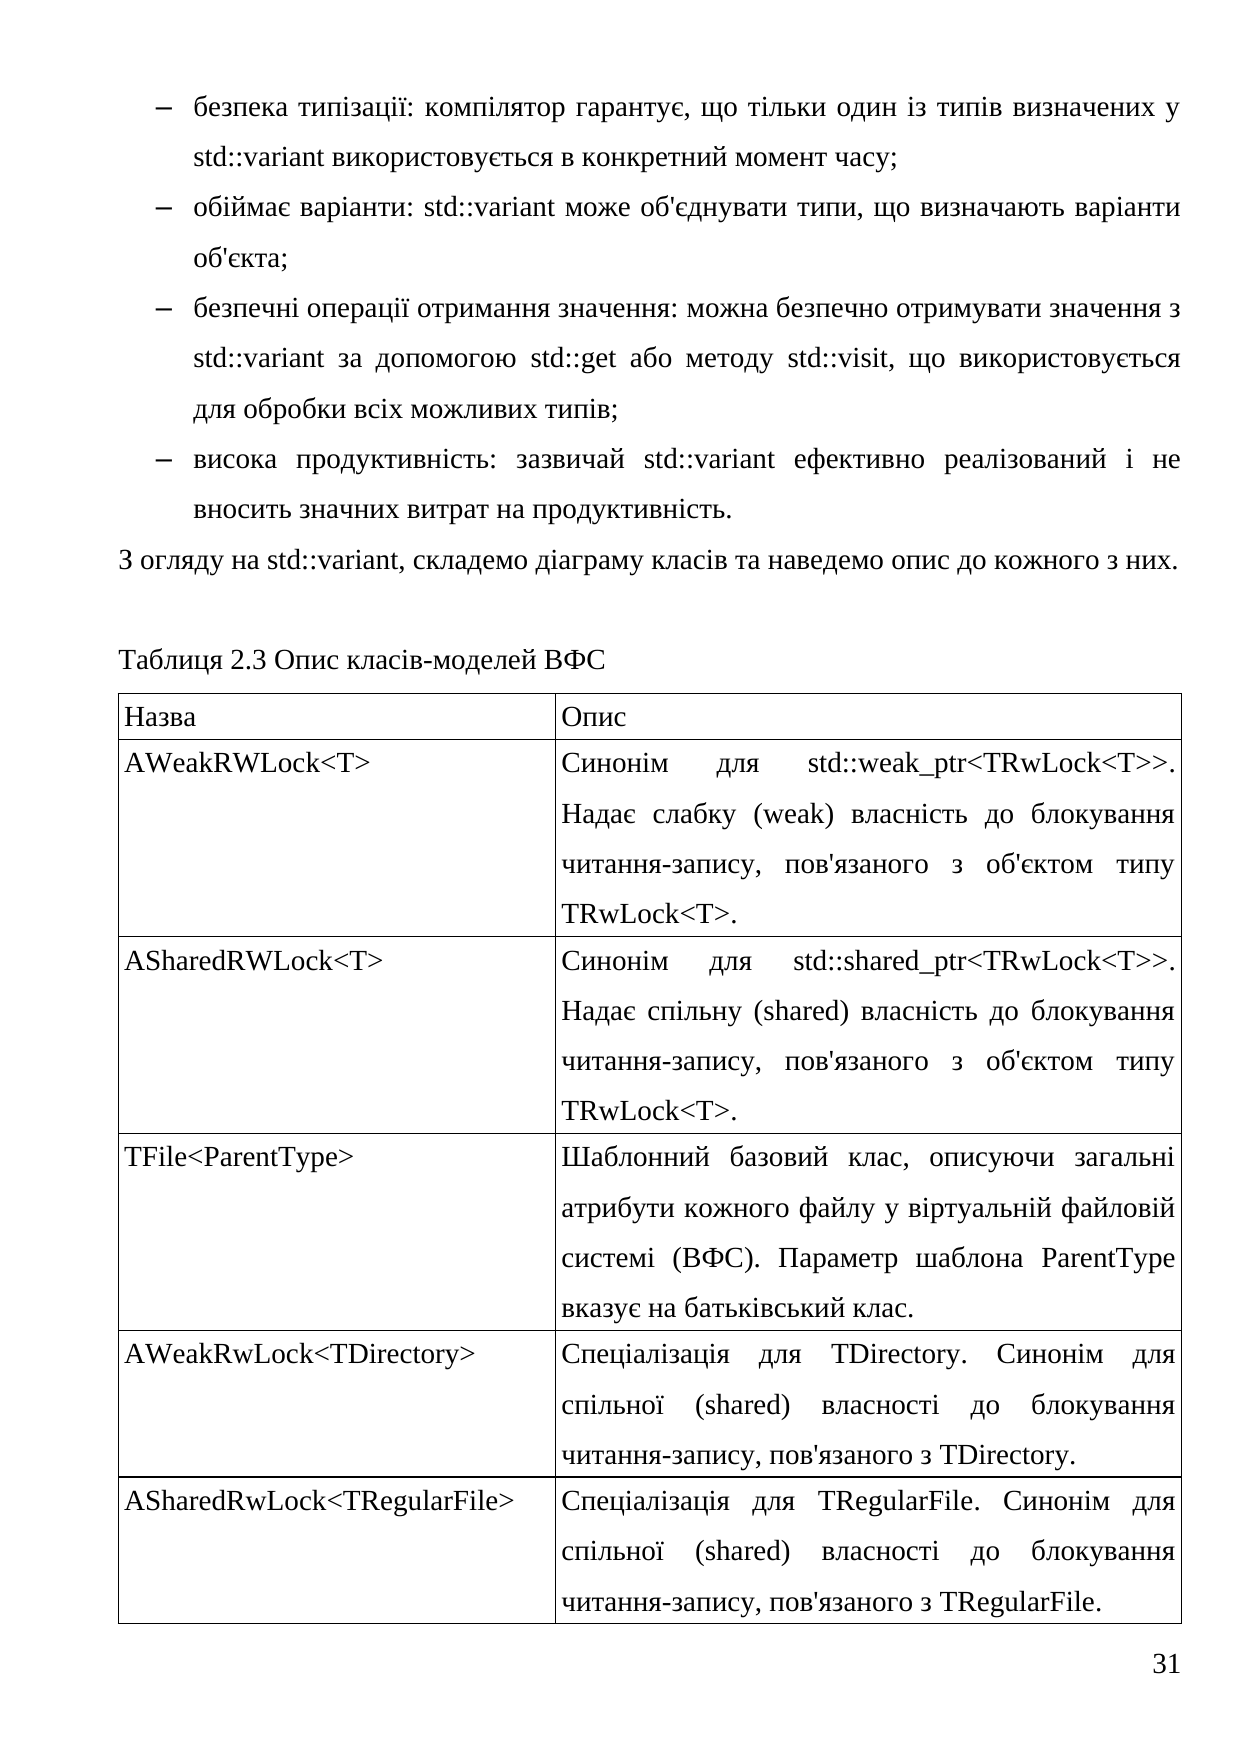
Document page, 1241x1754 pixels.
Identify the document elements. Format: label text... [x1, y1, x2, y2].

list Опис класів-моделей ВФС [118, 642, 1181, 676]
table_cell TFile<ParentType> [119, 1134, 555, 1330]
table_cell ASharedRWLock<T> [119, 937, 555, 1133]
list безпека типізації: компілятор гарантує, що тільки один із типів визначених у std::variant використовується в конкретний момент часу; [156, 89, 1181, 173]
table_cell Синонім для std::shared_ptr<TRwLock<T>>. Надає спільну (shared) власність до блокування читання-запису, пов'язаного з об'єктом типу TRwLock<T>. [556, 937, 1181, 1133]
list обіймає варіанти: std::variant може об'єднувати типи, що визначають варіанти об'єкта; [156, 189, 1181, 273]
table_cell Спеціалізація для TRegularFile. Синонім для спільної (shared) власності до блокування читання-запису, пов'язаного з TRegularFile. [556, 1478, 1181, 1623]
text З огляду на std::variant, складемо діаграму класів та наведемо опис до кожного з них. [118, 542, 1181, 575]
table_cell Синонім для std::weak_ptr<TRwLock<T>>. Надає слабку (weak) власність до блокування читання-запису, пов'язаного з об'єктом типу TRwLock<T>. [556, 740, 1181, 936]
table_cell ASharedRwLock<TRegularFile> [119, 1478, 555, 1623]
list висока продуктивність: зазвичай std::variant ефективно реалізований і не вносить значних витрат на продуктивність. [156, 441, 1181, 525]
table_cell Спеціалізація для TDirectory. Синонім для спільної (shared) власності до блокування читання-запису, пов'язаного з TDirectory. [556, 1331, 1181, 1476]
table_header Опис [556, 694, 1181, 739]
table_cell Шаблонний базовий клас, описуючи загальні атрибути кожного файлу у віртуальній файловій системі (ВФС). Параметр шаблона ParentType вказує на батьківський клас. [556, 1134, 1181, 1330]
table_header Назва [119, 694, 555, 739]
list безпечні операції отримання значення: можна безпечно отримувати значення з std::variant за допомогою std::get або методу std::visit, що використовується для обробки всіх можливих типів; [156, 290, 1181, 424]
table_cell AWeakRwLock<TDirectory> [119, 1331, 555, 1476]
table_cell AWeakRWLock<T> [119, 740, 555, 936]
